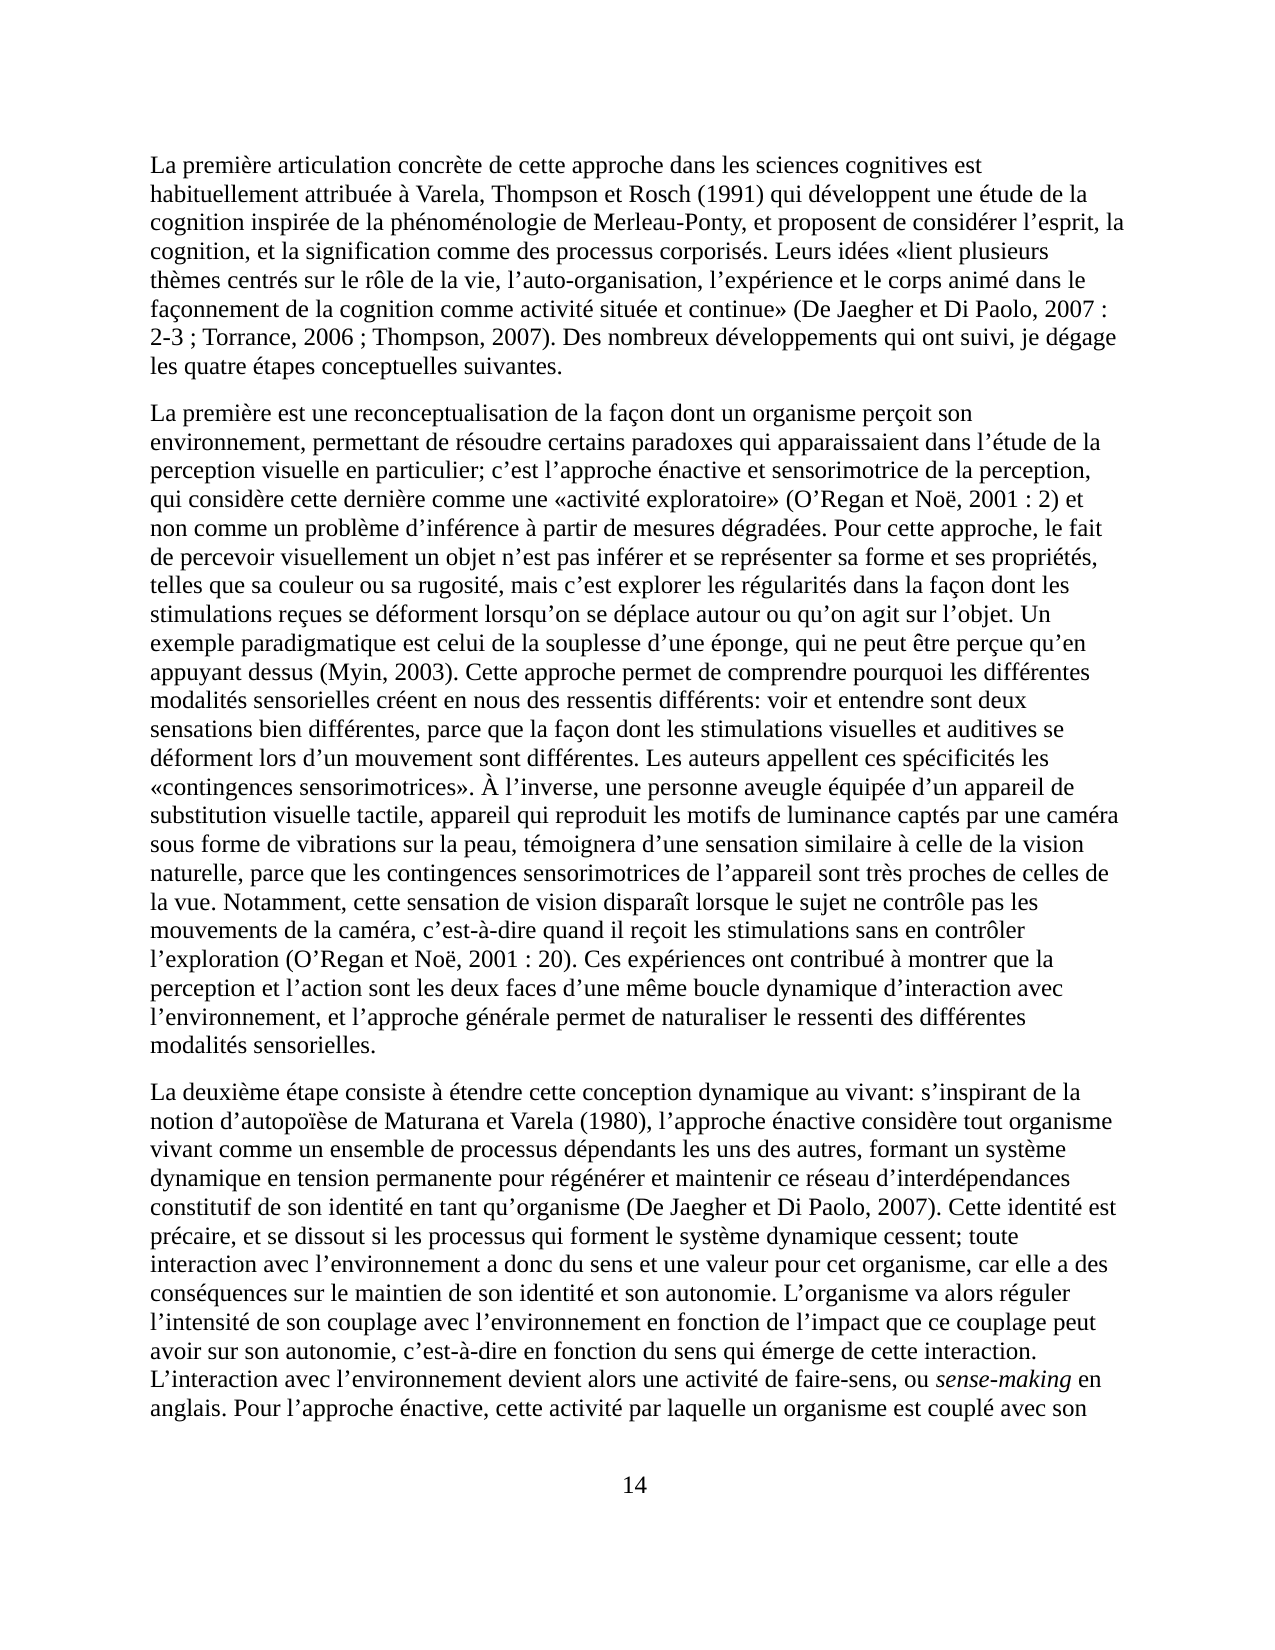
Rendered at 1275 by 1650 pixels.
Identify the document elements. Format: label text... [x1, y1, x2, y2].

text La première articulation concrète de cette approche dans les sciences cognitives est habituellement attribuée à Varela, Thompson et Rosch (1991) qui développent une étude de la cognition inspirée de la phénoménologie de Merleau-Ponty, et proposent de considérer l’esprit, la cognition, et la signification comme des processus corporisés. Leurs idées «lient plusieurs thèmes centrés sur le rôle de la vie, l’auto-organisation, l’expérience et le corps animé dans le façonnement de la cognition comme activité située et continue» (De Jaegher et Di Paolo, 2007 : 2‑3 ; Torrance, 2006 ; Thompson, 2007). Des nombreux développements qui ont suivi, je dégage les quatre étapes conceptuelles suivantes. [150, 150, 1125, 380]
text La première est une reconceptualisation de la façon dont un organisme perçoit son environnement, permettant de résoudre certains paradoxes qui apparaissaient dans l’étude de la perception visuelle en particulier; c’est l’approche énactive et sensorimotrice de la perception, qui considère cette dernière comme une «activité exploratoire» (O’Regan et Noë, 2001 : 2) et non comme un problème d’inférence à partir de mesures dégradées. Pour cette approche, le fait de percevoir visuellement un objet n’est pas inférer et se représenter sa forme et ses propriétés, telles que sa couleur ou sa rugosité, mais c’est explorer les régularités dans la façon dont les stimulations reçues se déforment lorsqu’on se déplace autour ou qu’on agit sur l’objet. Un exemple paradigmatique est celui de la souplesse d’une éponge, qui ne peut être perçue qu’en appuyant dessus (Myin, 2003). Cette approche permet de comprendre pourquoi les différentes modalités sensorielles créent en nous des ressentis différents: voir et entendre sont deux sensations bien différentes, parce que la façon dont les stimulations visuelles et auditives se déforment lors d’un mouvement sont différentes. Les auteurs appellent ces spécificités les «contingences sensorimotrices». À l’inverse, une personne aveugle équipée d’un appareil de substitution visuelle tactile, appareil qui reproduit les motifs de luminance captés par une caméra sous forme de vibrations sur la peau, témoignera d’une sensation similaire à celle de la vision naturelle, parce que les contingences sensorimotrices de l’appareil sont très proches de celles de la vue. Notamment, cette sensation de vision disparaît lorsque le sujet ne contrôle pas les mouvements de la caméra, c’est-à-dire quand il reçoit les stimulations sans en contrôler l’exploration (O’Regan et Noë, 2001 : 20). Ces expériences ont contribué à montrer que la perception et l’action sont les deux faces d’une même boucle dynamique d’interaction avec l’environnement, et l’approche générale permet de naturaliser le ressenti des différentes modalités sensorielles. [150, 398, 1125, 1059]
text La deuxième étape consiste à étendre cette conception dynamique au vivant: s’inspirant de la notion d’autopoïèse de Maturana et Varela (1980), l’approche énactive considère tout organisme vivant comme un ensemble de processus dépendants les uns des autres, formant un système dynamique en tension permanente pour régénérer et maintenir ce réseau d’interdépendances constitutif de son identité en tant qu’organisme (De Jaegher et Di Paolo, 2007). Cette identité est précaire, et se dissout si les processus qui forment le système dynamique cessent; toute interaction avec l’environnement a donc du sens et une valeur pour cet organisme, car elle a des conséquences sur le maintien de son identité et son autonomie. L’organisme va alors réguler l’intensité de son couplage avec l’environnement en fonction de l’impact que ce couplage peut avoir sur son autonomie, c’est-à-dire en fonction du sens qui émerge de cette interaction. L’interaction avec l’environnement devient alors une activité de faire-sens, ou sense-making en anglais. Pour l’approche énactive, cette activité par laquelle un organisme est couplé avec son [150, 1077, 1125, 1422]
